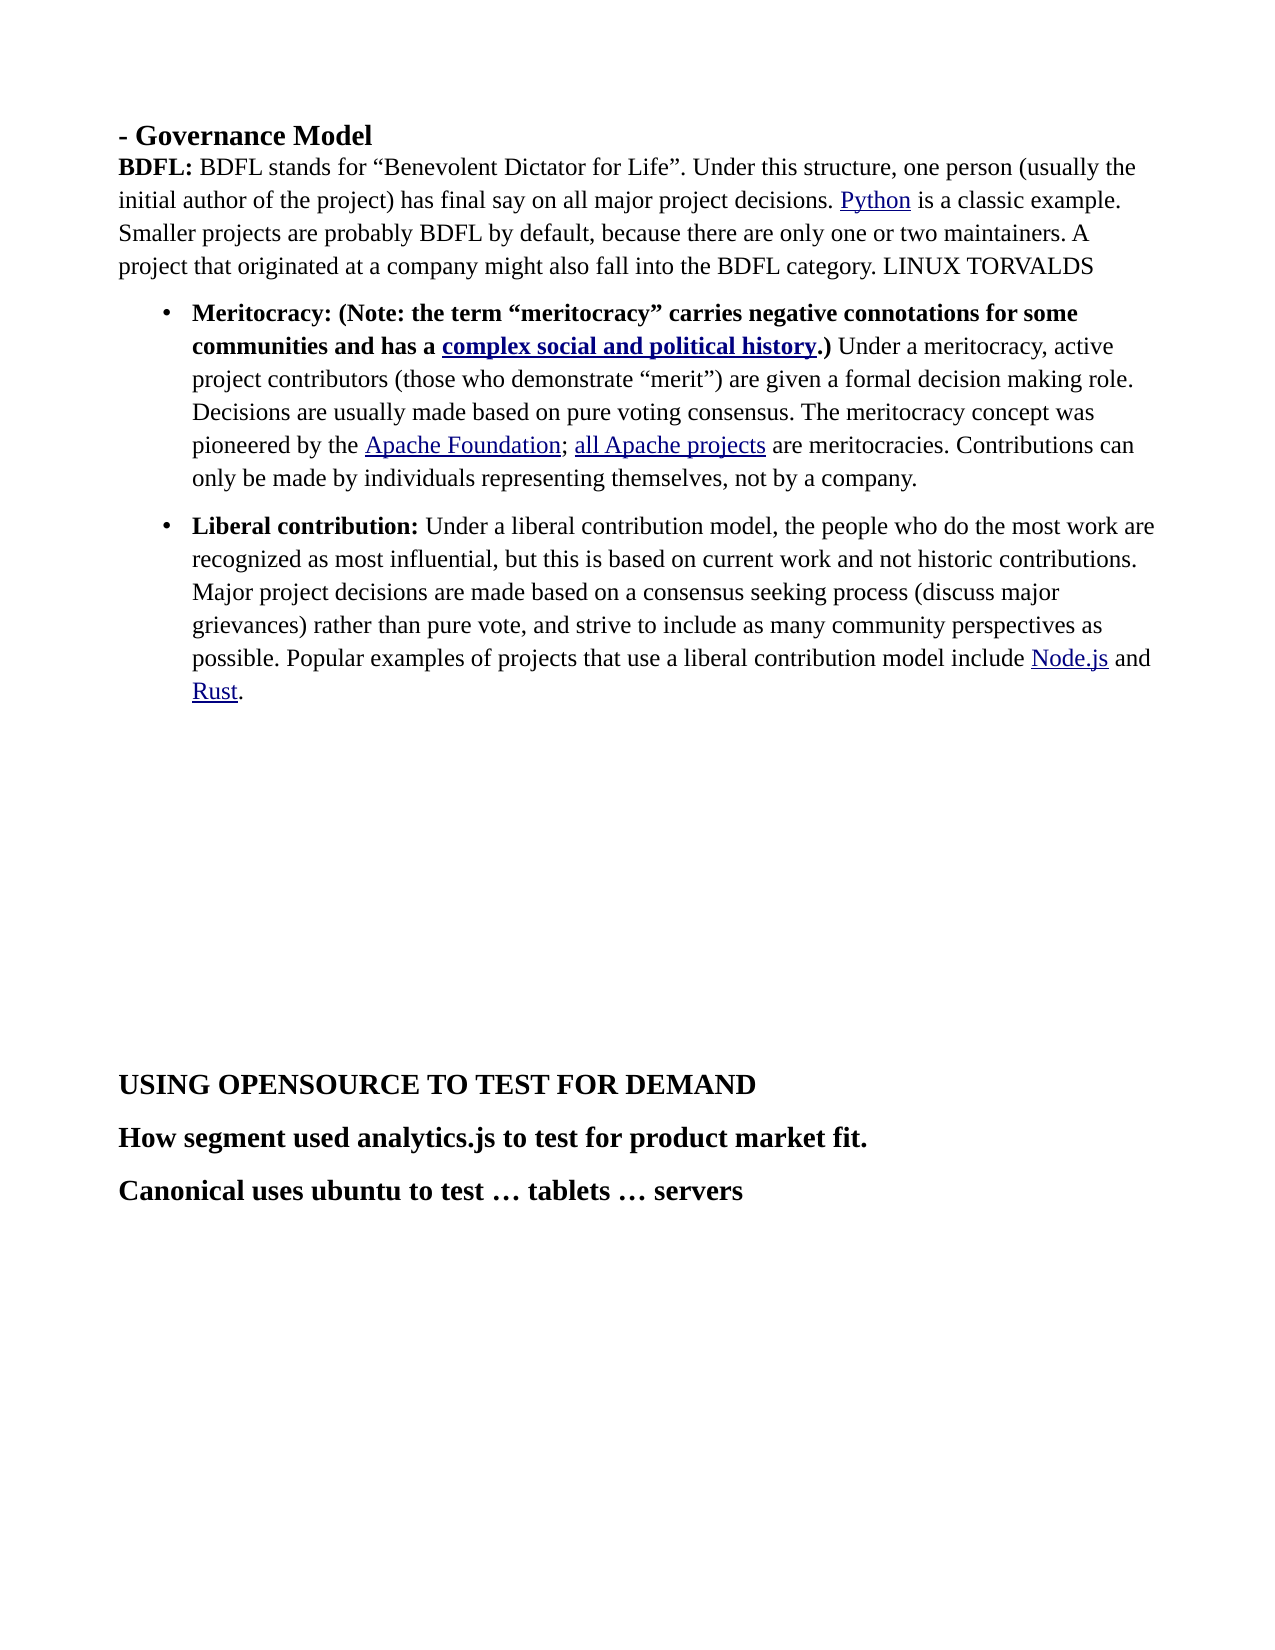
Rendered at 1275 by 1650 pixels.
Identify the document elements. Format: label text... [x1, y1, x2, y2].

text How segment used analytics.js to test for product market fit. [118, 1120, 1157, 1153]
text USING OPENSOURCE TO TEST FOR DEMAND [118, 1067, 1157, 1100]
list Meritocracy: (Note: the term “meritocracy” carries negative connotations for some communities and has a complex social and political history.) Under a meritocracy, active project contributors (those who demonstrate “merit”) are given a formal decision making role. Decisions are usually made based on pure voting consensus. The meritocracy concept was pioneered by the Apache Foundation; all Apache projects are meritocracies. Contributions can only be made by individuals representing themselves, not by a company. [162, 298, 1157, 492]
text - Governance Model [118, 118, 1157, 152]
text Canonical uses ubuntu to test … tablets … servers [118, 1173, 1157, 1207]
list Liberal contribution: Under a liberal contribution model, the people who do the most work are recognized as most influential, but this is based on current work and not historic contributions. Major project decisions are made based on a consensus seeking process (discuss major grievances) rather than pure vote, and strive to include as many community perspectives as possible. Popular examples of projects that use a liberal contribution model include Node.js and Rust. [162, 511, 1157, 705]
text BDFL: BDFL stands for “Benevolent Dictator for Life”. Under this structure, one person (usually the initial author of the project) has final say on all major project decisions. Python is a classic example. Smaller projects are probably BDFL by default, because there are only one or two maintainers. A project that originated at a company might also fall into the BDFL category. LINUX TORVALDS [118, 152, 1157, 279]
